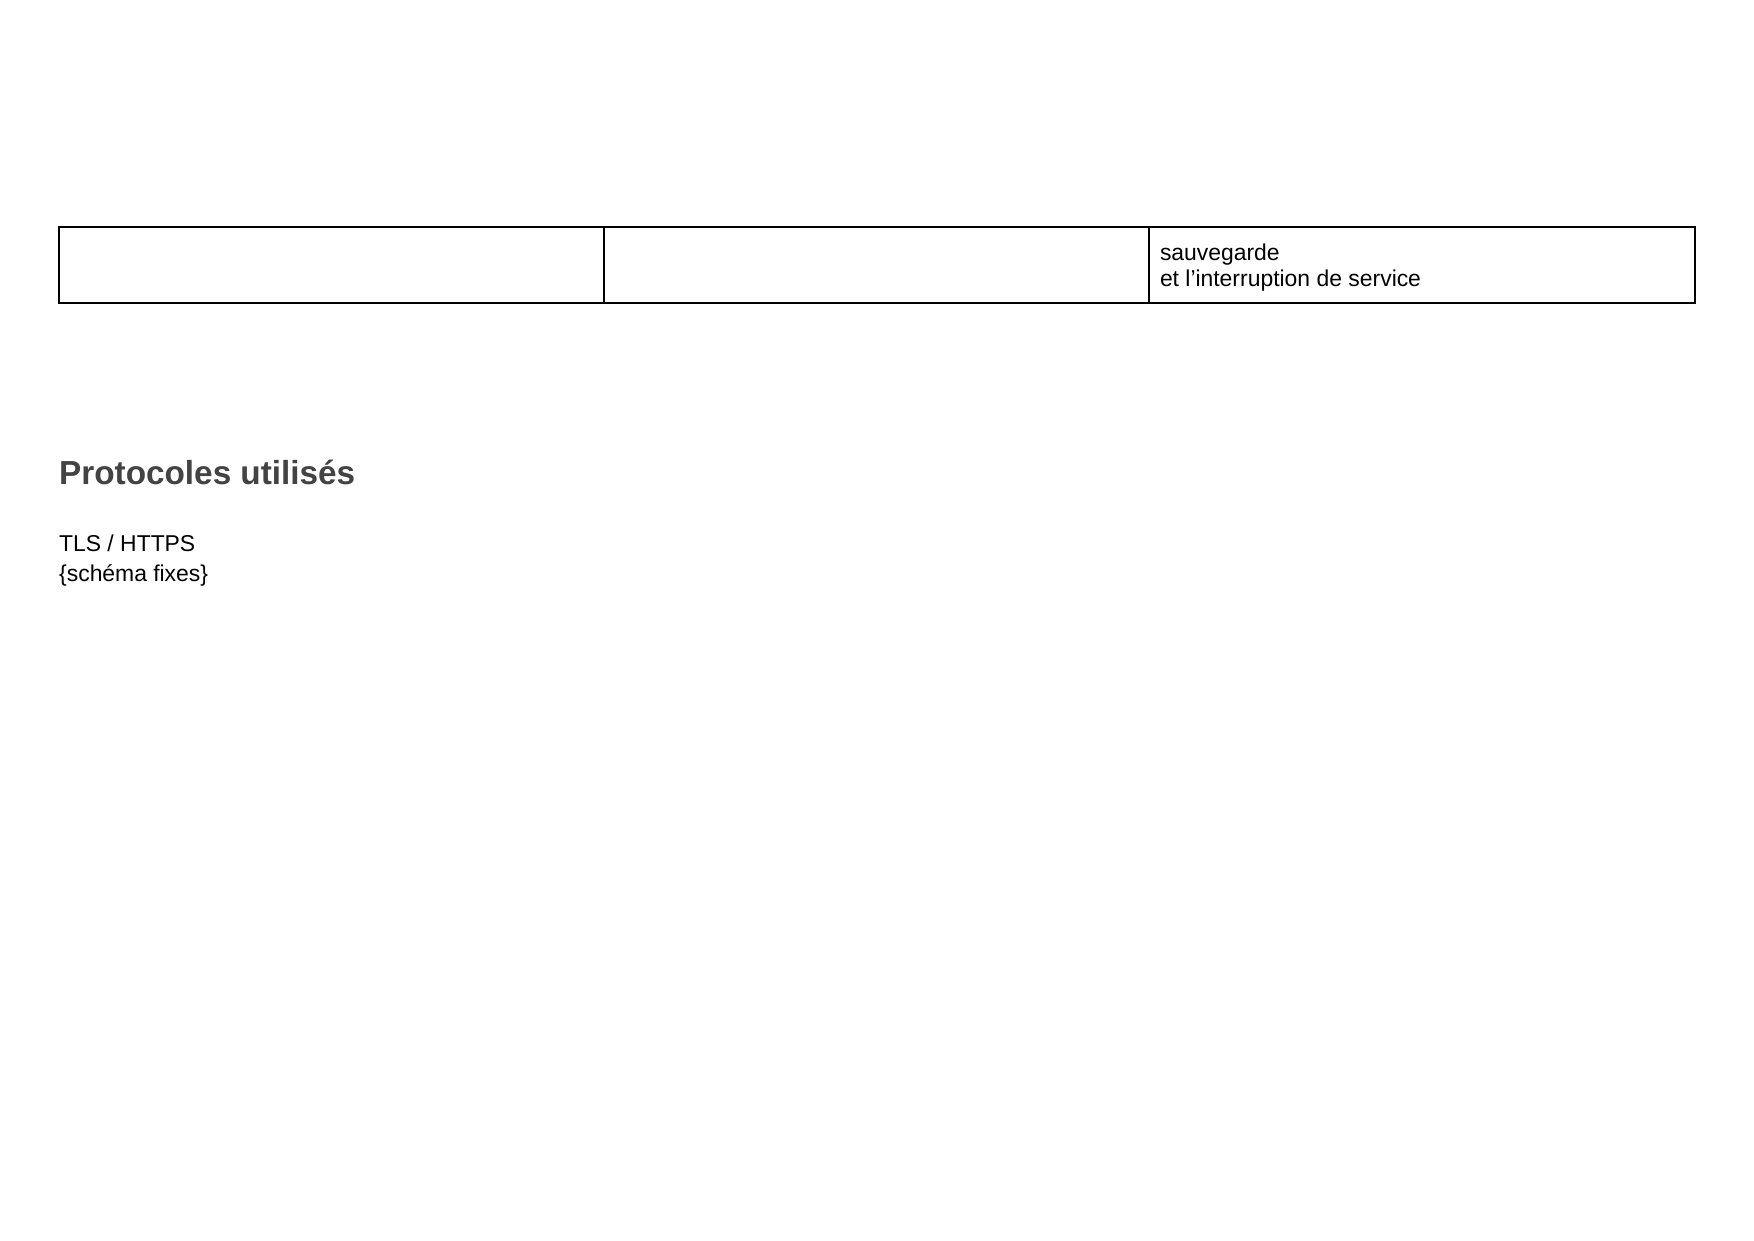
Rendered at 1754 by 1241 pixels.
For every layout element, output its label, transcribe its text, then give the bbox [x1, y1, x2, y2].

table_cell sauvegarde et l’interruption de service [1150, 228, 1694, 302]
table_cell [60, 228, 603, 302]
text TLS / HTTPS [59, 530, 1695, 556]
table_cell [605, 228, 1148, 302]
subtitle Protocoles utilisés [59, 453, 1695, 491]
text {schéma fixes} [59, 560, 1695, 587]
